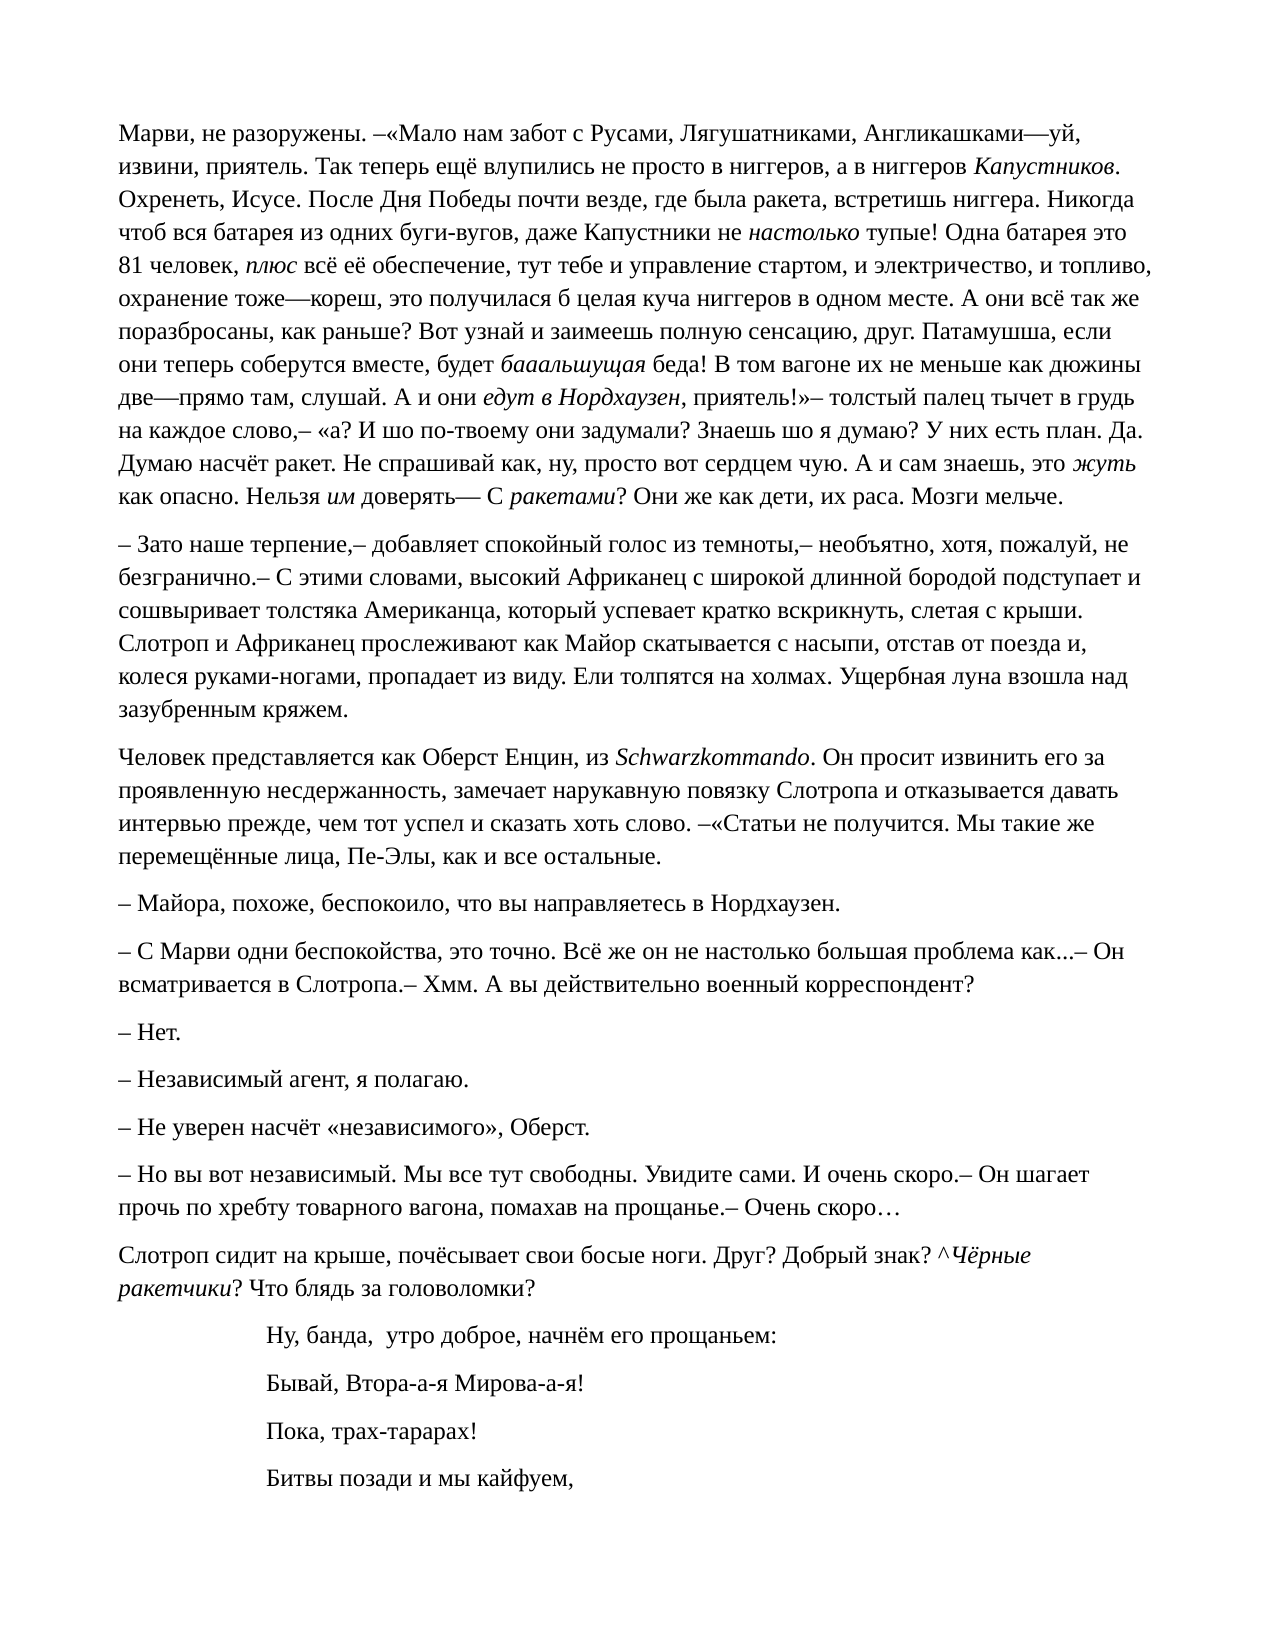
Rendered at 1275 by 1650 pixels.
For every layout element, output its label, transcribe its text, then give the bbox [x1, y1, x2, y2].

text – Независимый агент, я полагаю. [118, 1064, 1157, 1093]
text – Майора, похоже, беспокоило, что вы направляетесь в Нордхаузен. [118, 888, 1157, 917]
text Марви, не разоружены. –«Мало нам забот с Русами, Лягушатниками, Англикашками—уй, извини, приятель. Так теперь ещё влупились не просто в ниггеров, а в ниггеров Капустников. Охренеть, Исусе. После Дня Победы почти везде, где была ракета, встретишь ниггера. Никогда чтоб вся батарея из одних буги-вугов, даже Капустники не настолько тупые! Одна батарея это 81 человек, плюс всё её обеспечение, тут тебе и управление стартом, и электричество, и топливо, охранение тоже—кореш, это получилася б целая куча ниггеров в одном месте. А они всё так же поразбросаны, как раньше? Вот узнай и заимеешь полную сенсацию, друг. Патамушша, если они теперь соберутся вместе, будет бааальшущая беда! В том вагоне их не меньше как дюжины две—прямо там, слушай. А и они едут в Нордхаузен, приятель!»– толстый палец тычет в грудь на каждое слово,– «а? И шо по-твоему они задумали? Знаешь шо я думаю? У них есть план. Да. Думаю насчёт ракет. Не спрашивай как, ну, просто вот сердцем чую. А и сам знаешь, это жуть как опасно. Нельзя им доверять— С ракетами? Они же как дети, их раса. Мозги мельче. [118, 118, 1157, 510]
text Человек представляется как Оберст Енцин, из Schwarzkommando. Он просит извинить его за проявленную несдержанность, замечает нарукавную повязку Слотропа и отказывается давать интервью прежде, чем тот успел и сказать хоть слово. –«Статьи не получится. Мы такие же перемещённые лица, Пе-Элы, как и все остальные. [118, 742, 1157, 869]
text Слотроп сидит на крыше, почёсывает свои босые ноги. Друг? Добрый знак? ^Чёрные ракетчики? Что блядь за головоломки? [118, 1240, 1157, 1302]
text – Не уверен насчёт «независимого», Оберст. [118, 1112, 1157, 1141]
text – Нет. [118, 1017, 1157, 1045]
text Битвы позади и мы кайфуем, [266, 1463, 1157, 1492]
text Бывай, Втора-а-я Мирова-а-я! [266, 1368, 1157, 1397]
text – Зато наше терпение,– добавляет спокойный голос из темноты,– необъятно, хотя, пожалуй, не безгранично.– С этими словами, высокий Африканец с широкой длинной бородой подступает и сошвыривает толстяка Американца, который успевает кратко вскрикнуть, слетая с крыши. Слотроп и Африканец прослеживают как Майор скатывается с насыпи, отстав от поезда и, колеся руками-ногами, пропадает из виду. Ели толпятся на холмах. Ущербная луна взошла над зазубренным кряжем. [118, 529, 1157, 723]
text Пока, трах-тарарах! [266, 1416, 1157, 1444]
text Ну, банда, утро доброе, начнём его прощаньем: [266, 1321, 1157, 1349]
text – С Марви одни беспокойства, это точно. Всё же он не настолько большая проблема как...– Он всматривается в Слотропа.– Хмм. А вы действительно военный корреспондент? [118, 936, 1157, 998]
text – Но вы вот независимый. Мы все тут свободны. Увидите сами. И очень скоро.– Он шагает прочь по хребту товарного вагона, помахав на прощанье.– Очень скоро… [118, 1159, 1157, 1221]
